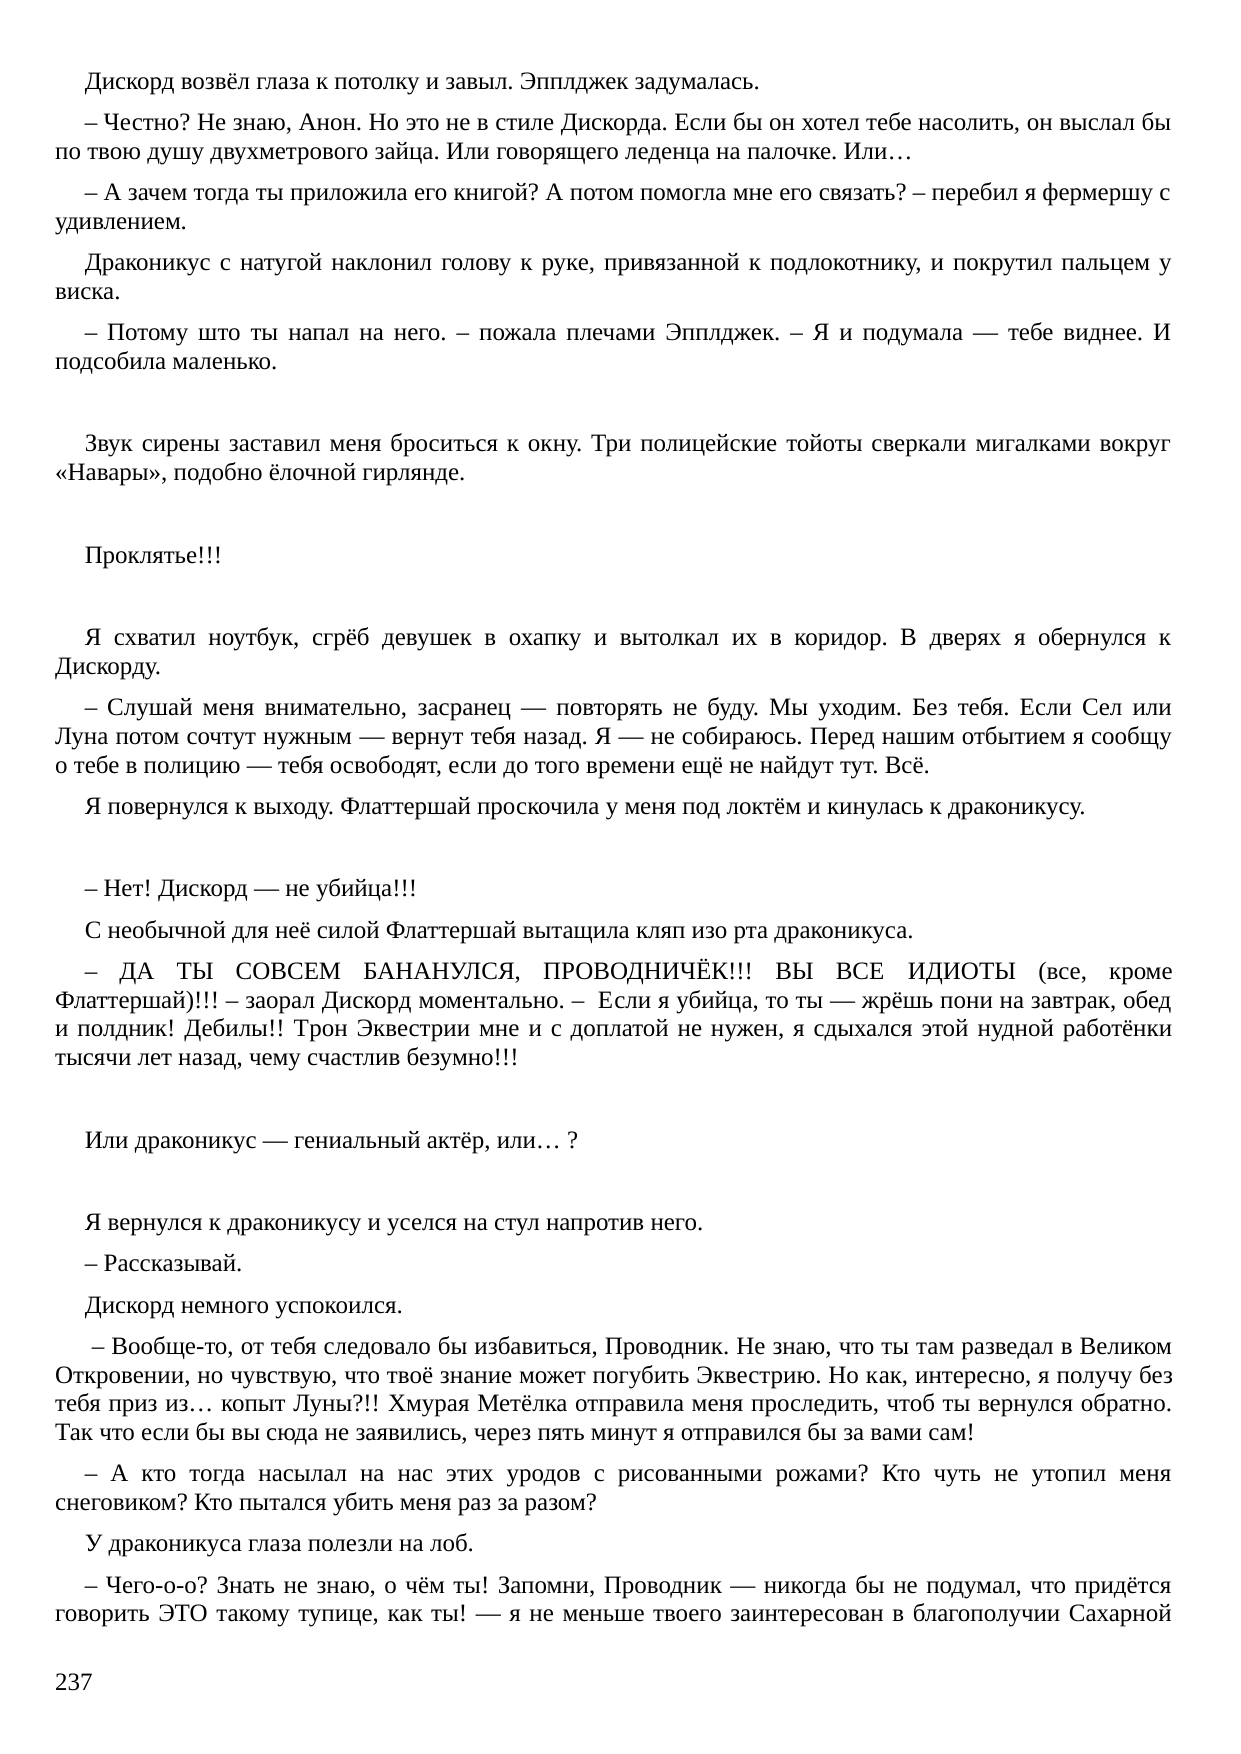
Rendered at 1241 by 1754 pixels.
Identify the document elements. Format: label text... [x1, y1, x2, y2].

text Я схватил ноутбук, сгрёб девушек в охапку и вытолкал их в коридор. В дверях я обернулся к Дискорду. [55, 622, 1173, 680]
text – Вообще-то, от тебя следовало бы избавиться, Проводник. Не знаю, что ты там разведал в Великом Откровении, но чувствую, что твоё знание может погубить Эквестрию. Но как, интересно, я получу без тебя приз из… копыт Луны?!! Хмурая Метёлка отправила меня проследить, чтоб ты вернулся обратно. Так что если бы вы сюда не заявились, через пять минут я отправился бы за вами сам! [55, 1331, 1173, 1446]
text Я вернулся к драконикусу и уселся на стул напротив него. [55, 1207, 1173, 1236]
text Я повернулся к выходу. Флаттершай проскочила у меня под локтём и кинулась к драконикусу. [55, 791, 1173, 820]
text – Потому што ты напал на него. – пожала плечами Эпплджек. – Я и подумала — тебе виднее. И подсобила маленько. [55, 317, 1173, 375]
text С необычной для неё силой Флаттершай вытащила кляп изо рта драконикуса. [55, 915, 1173, 943]
text Дискорд возвёл глаза к потолку и завыл. Эпплджек задумалась. [55, 66, 1173, 95]
text – Слушай меня внимательно, засранец — повторять не буду. Мы уходим. Без тебя. Если Сел или Луна потом сочтут нужным — вернут тебя назад. Я — не собираюсь. Перед нашим отбытием я сообщу о тебе в полицию — тебя освободят, если до того времени ещё не найдут тут. Всё. [55, 692, 1173, 778]
text Или драконикус — гениальный актёр, или… ? [55, 1125, 1173, 1153]
text Звук сирены заставил меня броситься к окну. Три полицейские тойоты сверкали мигалками вокруг «Навары», подобно ёлочной гирлянде. [55, 428, 1173, 486]
text Проклятье!!! [55, 540, 1173, 568]
text – Нет! Дискорд — не убийца!!! [55, 873, 1173, 902]
text – Рассказывай. [55, 1248, 1173, 1277]
text Драконикус с натугой наклонил голову к руке, привязанной к подлокотнику, и покрутил пальцем у виска. [55, 247, 1173, 305]
text – А кто тогда насылал на нас этих уродов с рисованными рожами? Кто чуть не утопил меня снеговиком? Кто пытался убить меня раз за разом? [55, 1458, 1173, 1516]
text – Чего-о-о? Знать не знаю, о чём ты! Запомни, Проводник — никогда бы не подумал, что придётся говорить ЭТО такому тупице, как ты! — я не меньше твоего заинтересован в благополучии Сахарной [55, 1570, 1173, 1627]
text – ДА ТЫ СОВСЕМ БАНАНУЛСЯ, ПРОВОДНИЧЁК!!! ВЫ ВСЕ ИДИОТЫ (все, кроме Флаттершай)!!! – заорал Дискорд моментально. – Если я убийца, то ты — жрёшь пони на завтрак, обед и полдник! Дебилы!! Трон Эквестрии мне и с доплатой не нужен, я сдыхался этой нудной работёнки тысячи лет назад, чему счастлив безумно!!! [55, 956, 1173, 1071]
text Дискорд немного успокоился. [55, 1290, 1173, 1318]
text У драконикуса глаза полезли на лоб. [55, 1528, 1173, 1557]
text – Честно? Не знаю, Анон. Но это не в стиле Дискорда. Если бы он хотел тебе насолить, он выслал бы по твою душу двухметрового зайца. Или говорящего леденца на палочке. Или… [55, 107, 1173, 165]
text – А зачем тогда ты приложила его книгой? А потом помогла мне его связать? – перебил я фермершу с удивлением. [55, 177, 1173, 235]
